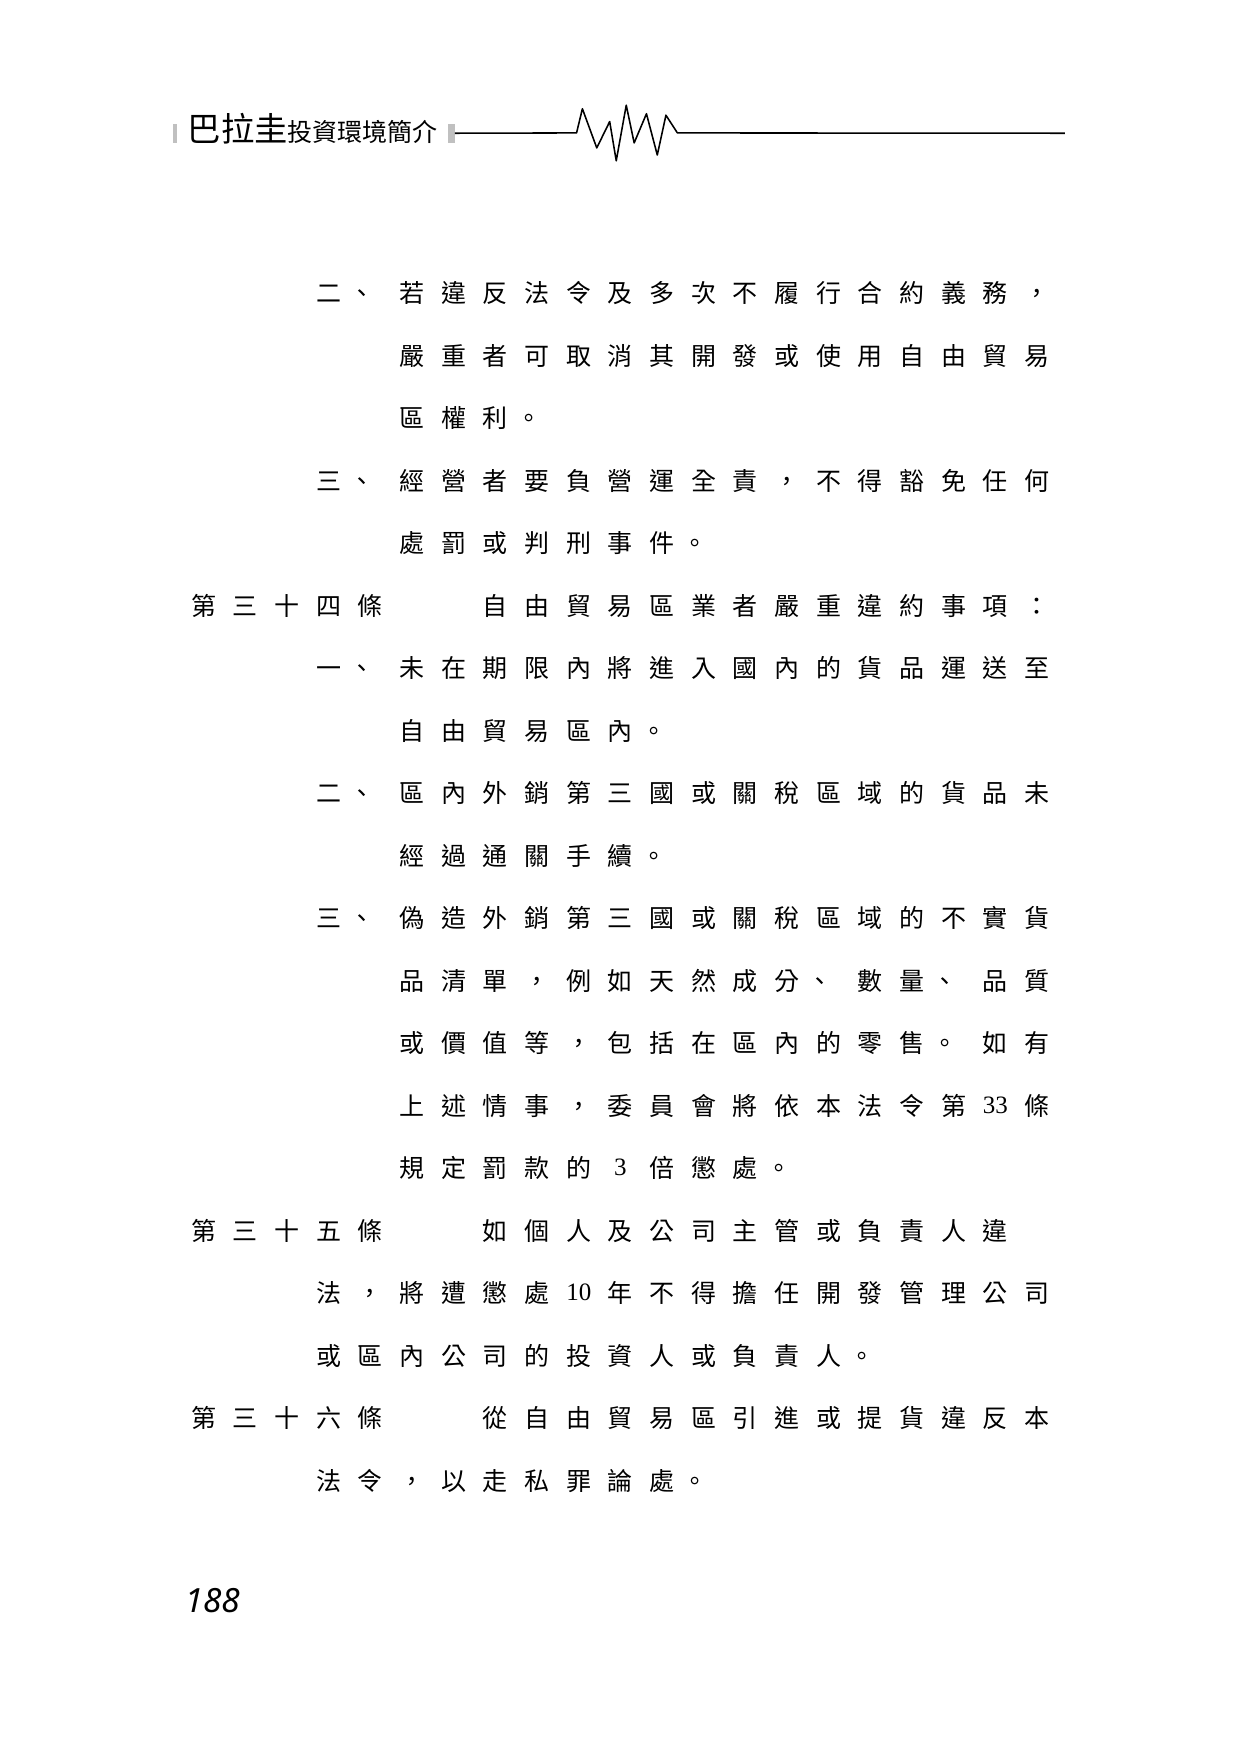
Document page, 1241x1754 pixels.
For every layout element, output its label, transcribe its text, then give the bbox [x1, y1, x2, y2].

text 三、偽造外銷第三國或關稅區域的不實貨品清單，例如天然成分、數量、品質或價值等，包括在區內的零售。如有上述情事，委員會將依本法令第33條規定罰款的3倍懲處。 [306, 875, 1058, 1188]
text 二、若違反法令及多次不履行合約義務，嚴重者可取消其開發或使用自由貿易區權利。 [306, 250, 1058, 438]
text 第三十四條 自由貿易區業者嚴重違約事項： [183, 563, 1058, 625]
text 第三十五條 如個人及公司主管或負責人違法，將遭懲處10年不得擔任開發管理公司或區內公司的投資人或負責人。 [183, 1188, 1058, 1375]
text 二、區內外銷第三國或關稅區域的貨品未經過通關手續。 [306, 750, 1058, 875]
text 一、未在期限內將進入國內的貨品運送至自由貿易區內。 [306, 625, 1058, 750]
text 三、經營者要負營運全責，不得豁免任何處罰或判刑事件。 [306, 438, 1058, 563]
text 第三十六條 從自由貿易區引進或提貨違反本法令，以走私罪論處。 [183, 1375, 1058, 1500]
